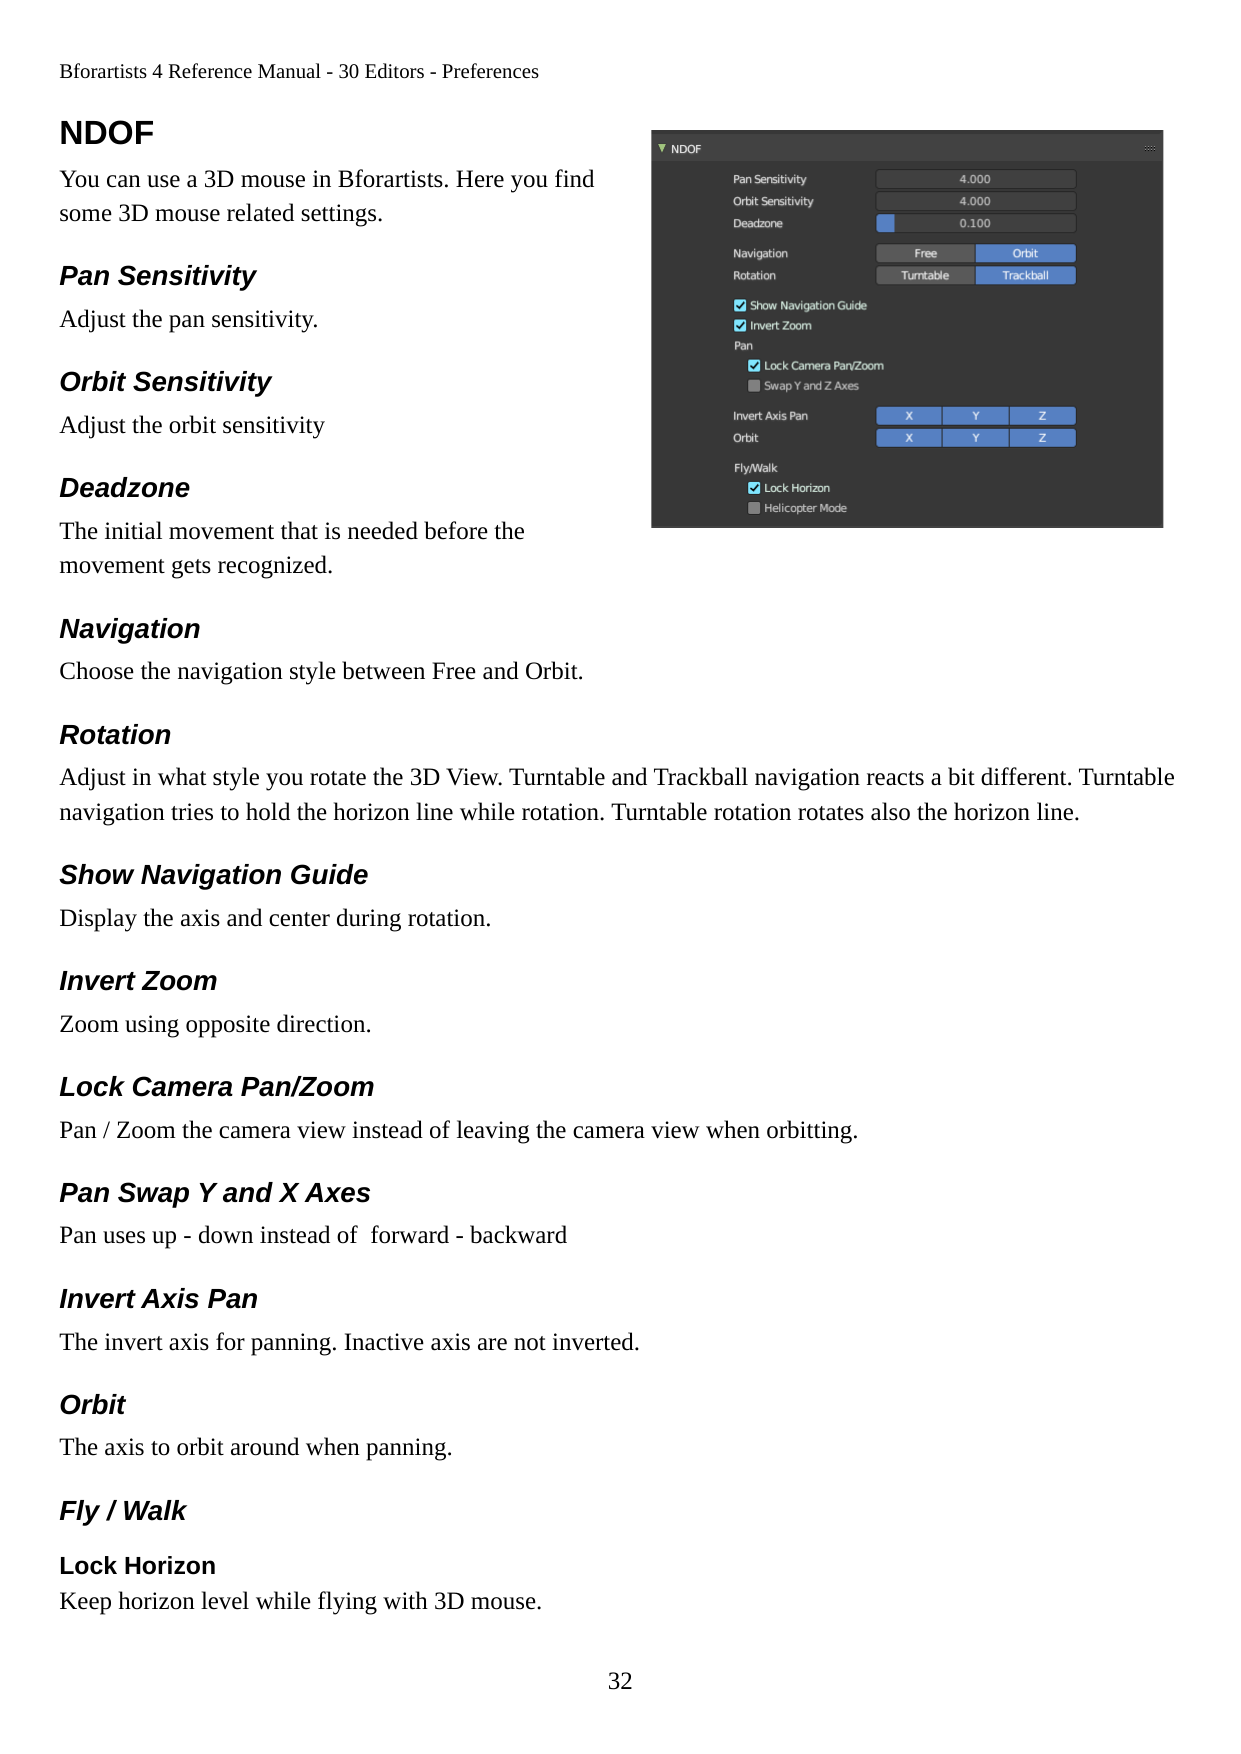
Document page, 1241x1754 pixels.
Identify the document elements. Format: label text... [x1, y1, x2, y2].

subtitle [1164, 260, 1181, 292]
subtitle Rotation [59, 718, 1181, 750]
text Pan / Zoom the camera view instead of leaving the camera view when orbitting. [59, 1115, 1181, 1143]
text Zoom using opposite direction. [59, 1009, 1181, 1037]
text Adjust the pan sensitivity. [59, 304, 651, 333]
subtitle Fly / Walk [59, 1494, 1181, 1526]
text Display the axis and center during rotation. [59, 903, 1181, 932]
subtitle Pan Sensitivity [59, 260, 651, 292]
subtitle Lock Camera Pan/Zoom [59, 1070, 1181, 1102]
text Keep horizon level while flying with 3D mouse. [59, 1586, 1181, 1614]
text Pan uses up - down instead of forward - backward [59, 1221, 1181, 1249]
subtitle NDOF [59, 113, 1181, 151]
subtitle Navigation [59, 612, 1181, 644]
subtitle Invert Zoom [59, 964, 1181, 996]
text The initial movement that is needed before the movement gets recognized. [59, 516, 1181, 579]
text Choose the navigation style between Free and Orbit. [59, 656, 1181, 685]
subtitle Orbit Sensitivity [59, 366, 651, 398]
picture [651, 130, 1164, 528]
subtitle Show Navigation Guide [59, 858, 1181, 890]
subtitle Orbit [59, 1388, 1181, 1420]
text Adjust the orbit sensitivity [59, 410, 651, 439]
text Adjust in what style you rotate the 3D View. Turntable and Trackball navigation reacts a bit different. Turntable navigation tries to hold the horizon line while rotation. Turntable rotation rotates also the horizon line. [59, 762, 1181, 826]
subtitle Lock Horizon [59, 1551, 1181, 1579]
subtitle Deadzone [59, 472, 651, 503]
subtitle [1164, 366, 1181, 398]
text You can use a 3D mouse in Bforartists. Here you find some 3D mouse related settings. [59, 164, 651, 227]
subtitle Pan Swap Y and X Axes [59, 1176, 1181, 1208]
text The invert axis for panning. Inactive axis are not inverted. [59, 1327, 1181, 1355]
text The axis to orbit around when panning. [59, 1432, 1181, 1461]
subtitle [1164, 472, 1181, 503]
subtitle Invert Axis Pan [59, 1282, 1181, 1314]
